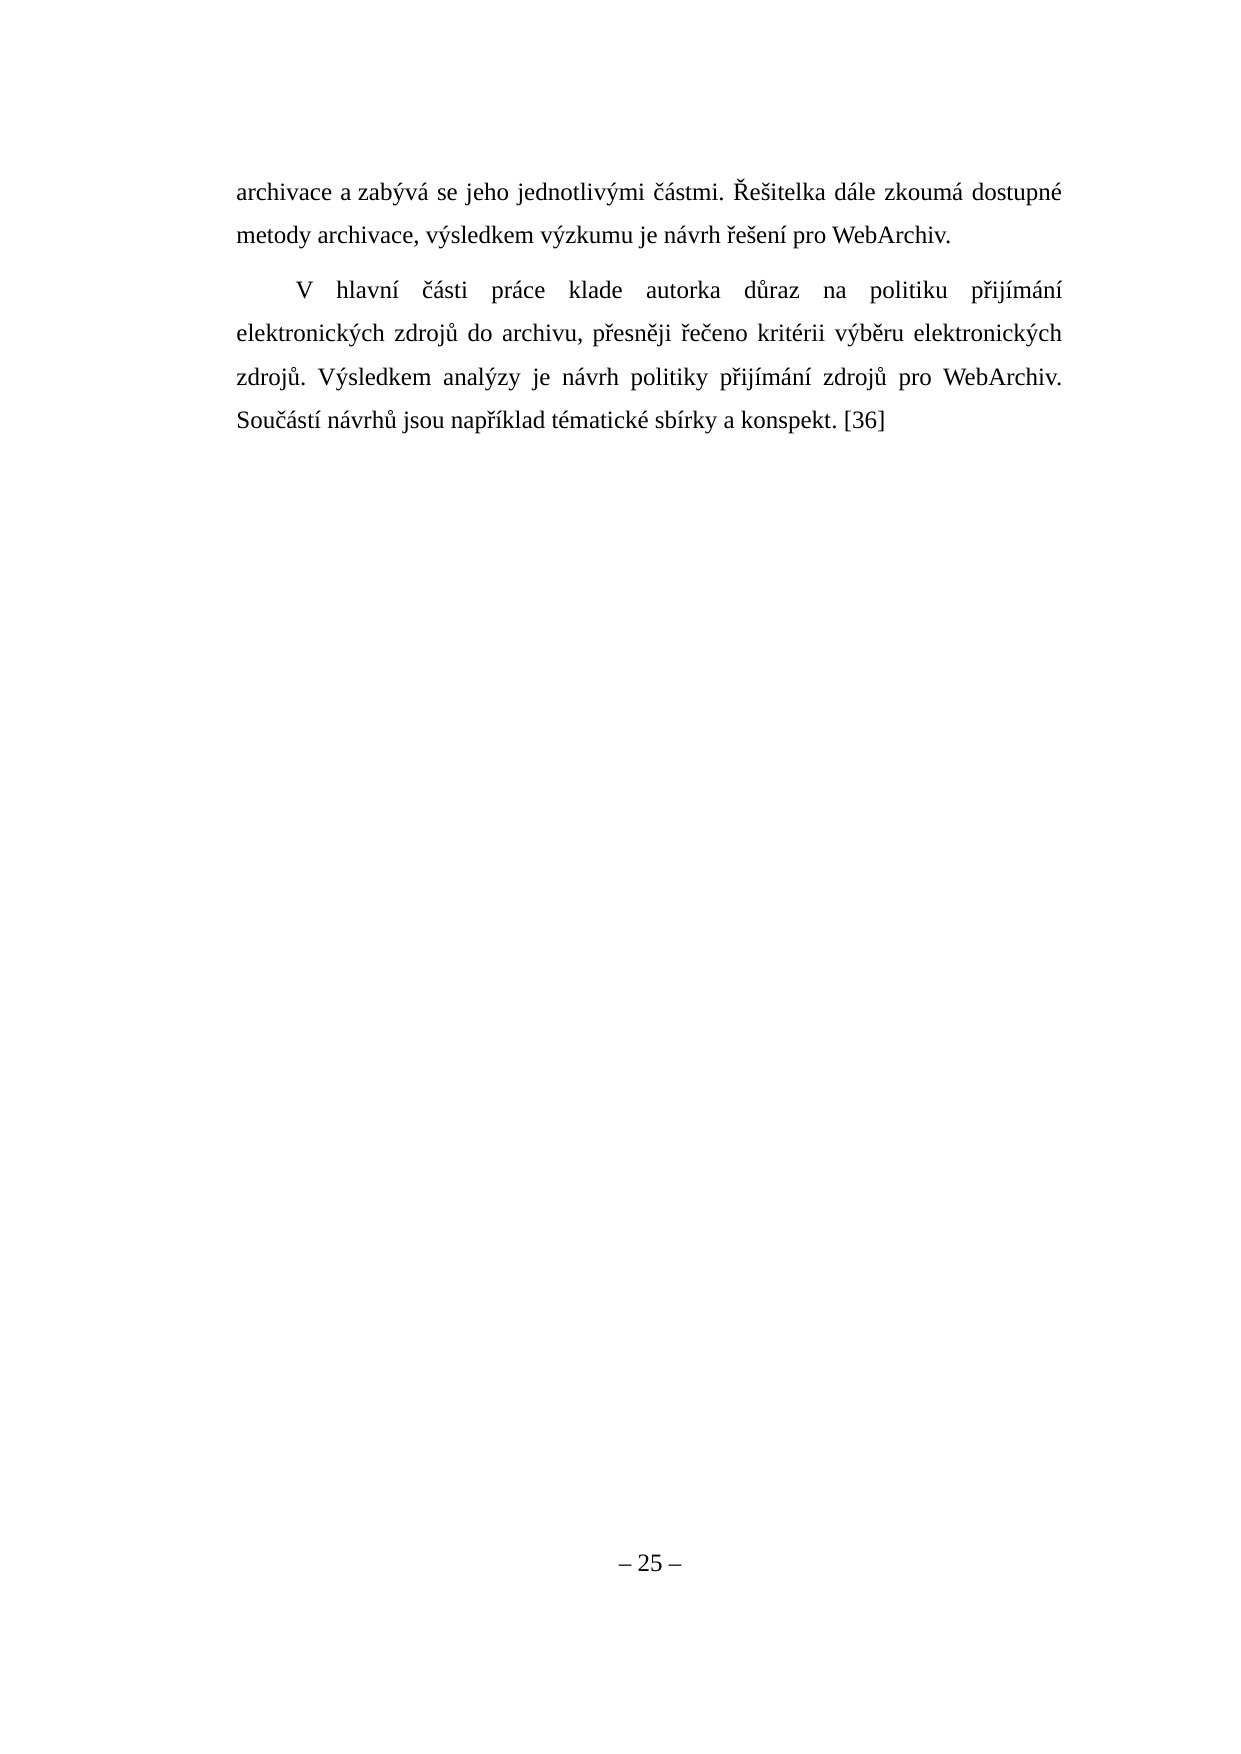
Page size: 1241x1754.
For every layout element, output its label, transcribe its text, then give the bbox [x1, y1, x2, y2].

text V hlavní části práce klade autorka důraz na politiku přijímání elektronických zdrojů do archivu, přesněji řečeno kritérii výběru elektronických zdrojů. Výsledkem analýzy je návrh politiky přijímání zdrojů pro WebArchiv. Součástí návrhů jsou například tématické sbírky a konspekt. [36] [236, 275, 1063, 433]
text archivace a zabývá se jeho jednotlivými částmi. Řešitelka dále zkoumá dostupné metody archivace, výsledkem výzkumu je návrh řešení pro WebArchiv. [236, 177, 1063, 249]
